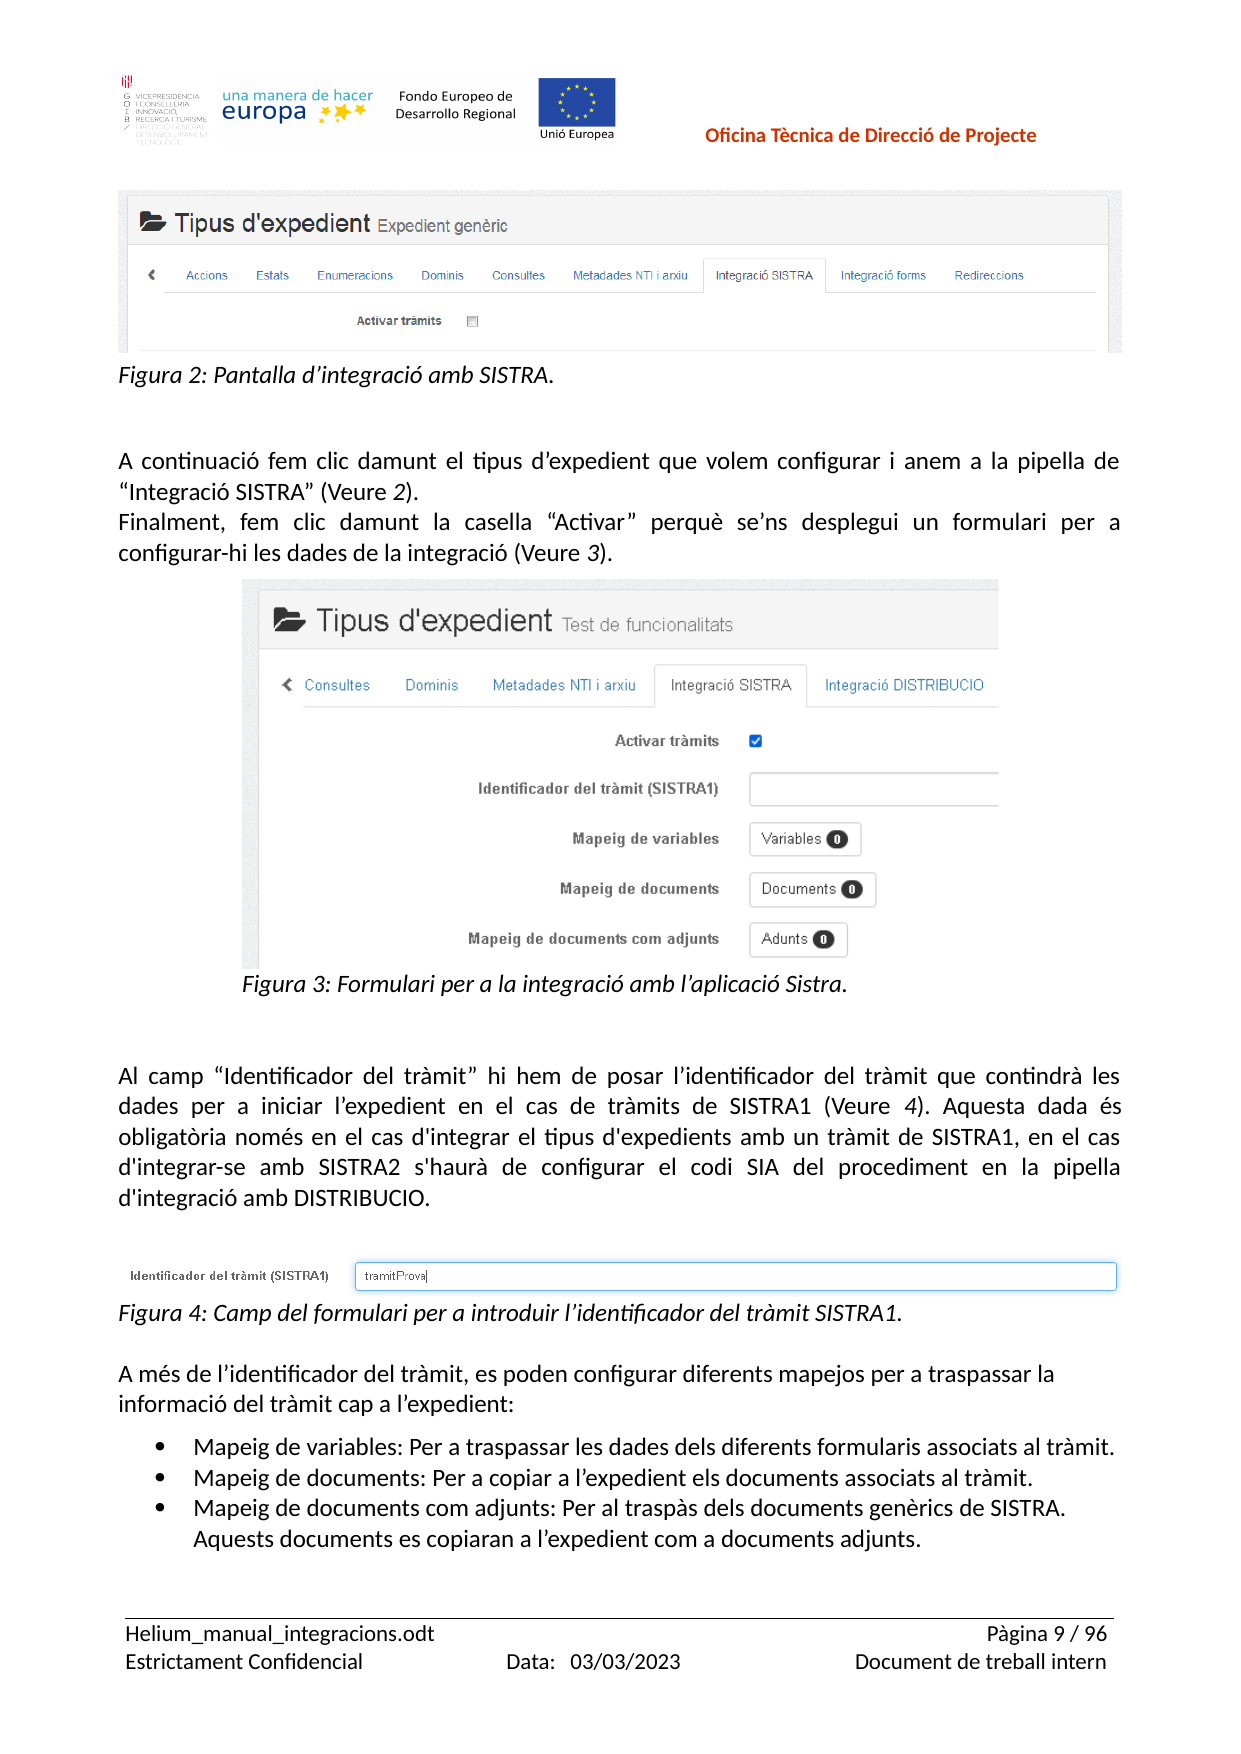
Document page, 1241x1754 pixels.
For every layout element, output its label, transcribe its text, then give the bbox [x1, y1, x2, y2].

text Figura 3: Formulari per a la integració amb l’aplicació Sistra. [242, 969, 998, 999]
list Mapeig de variables: Per a traspassar les dades dels diferents formularis associats al tràmit. [156, 1431, 1122, 1462]
list Mapeig de documents: Per a copiar a l’expedient els documents associats al tràmit. [156, 1462, 1122, 1492]
text [118, 178, 1122, 190]
picture [118, 190, 1123, 353]
picture [219, 73, 621, 147]
text Figura 2: Pantalla d’integració amb SISTRA. [118, 353, 1122, 390]
list Mapeig de documents com adjunts: Per al traspàs dels documents genèrics de SISTRA. Aquests documents es copiaran a l’expedient com a documents adjunts. [156, 1492, 1122, 1553]
picture [118, 1255, 1123, 1297]
text Finalment, fem clic damunt la casella “Activar” perquè se’ns desplegui un formulari per a configurar-hi les dades de la integració (Veure 3). [118, 506, 1122, 567]
picture [118, 73, 213, 147]
picture [241, 579, 999, 969]
text A més de l’identificador del tràmit, es poden configurar diferents mapejos per a traspassar la informació del tràmit cap a l’expedient: [118, 1358, 1122, 1419]
text A continuació fem clic damunt el tipus d’expedient que volem configurar i anem a la pipella de “Integració SISTRA” (Veure 2). [118, 390, 1122, 506]
text Figura 4: Camp del formulari per a introduir l’identificador del tràmit SISTRA1. [118, 1297, 1122, 1327]
text Al camp “Identificador del tràmit” hi hem de posar l’identificador del tràmit que contindrà les dades per a iniciar l’expedient en el cas de tràmits de SISTRA1 (Veure 4). Aquesta dada és obligatòria només en el cas d'integrar el tipus d'expedients amb un tràmit de SISTRA1, en el cas d'integrar-se amb SISTRA2 s'haurà de configurar el codi SIA del procediment en la pipella d'integració amb DISTRIBUCIO. [118, 1060, 1122, 1212]
